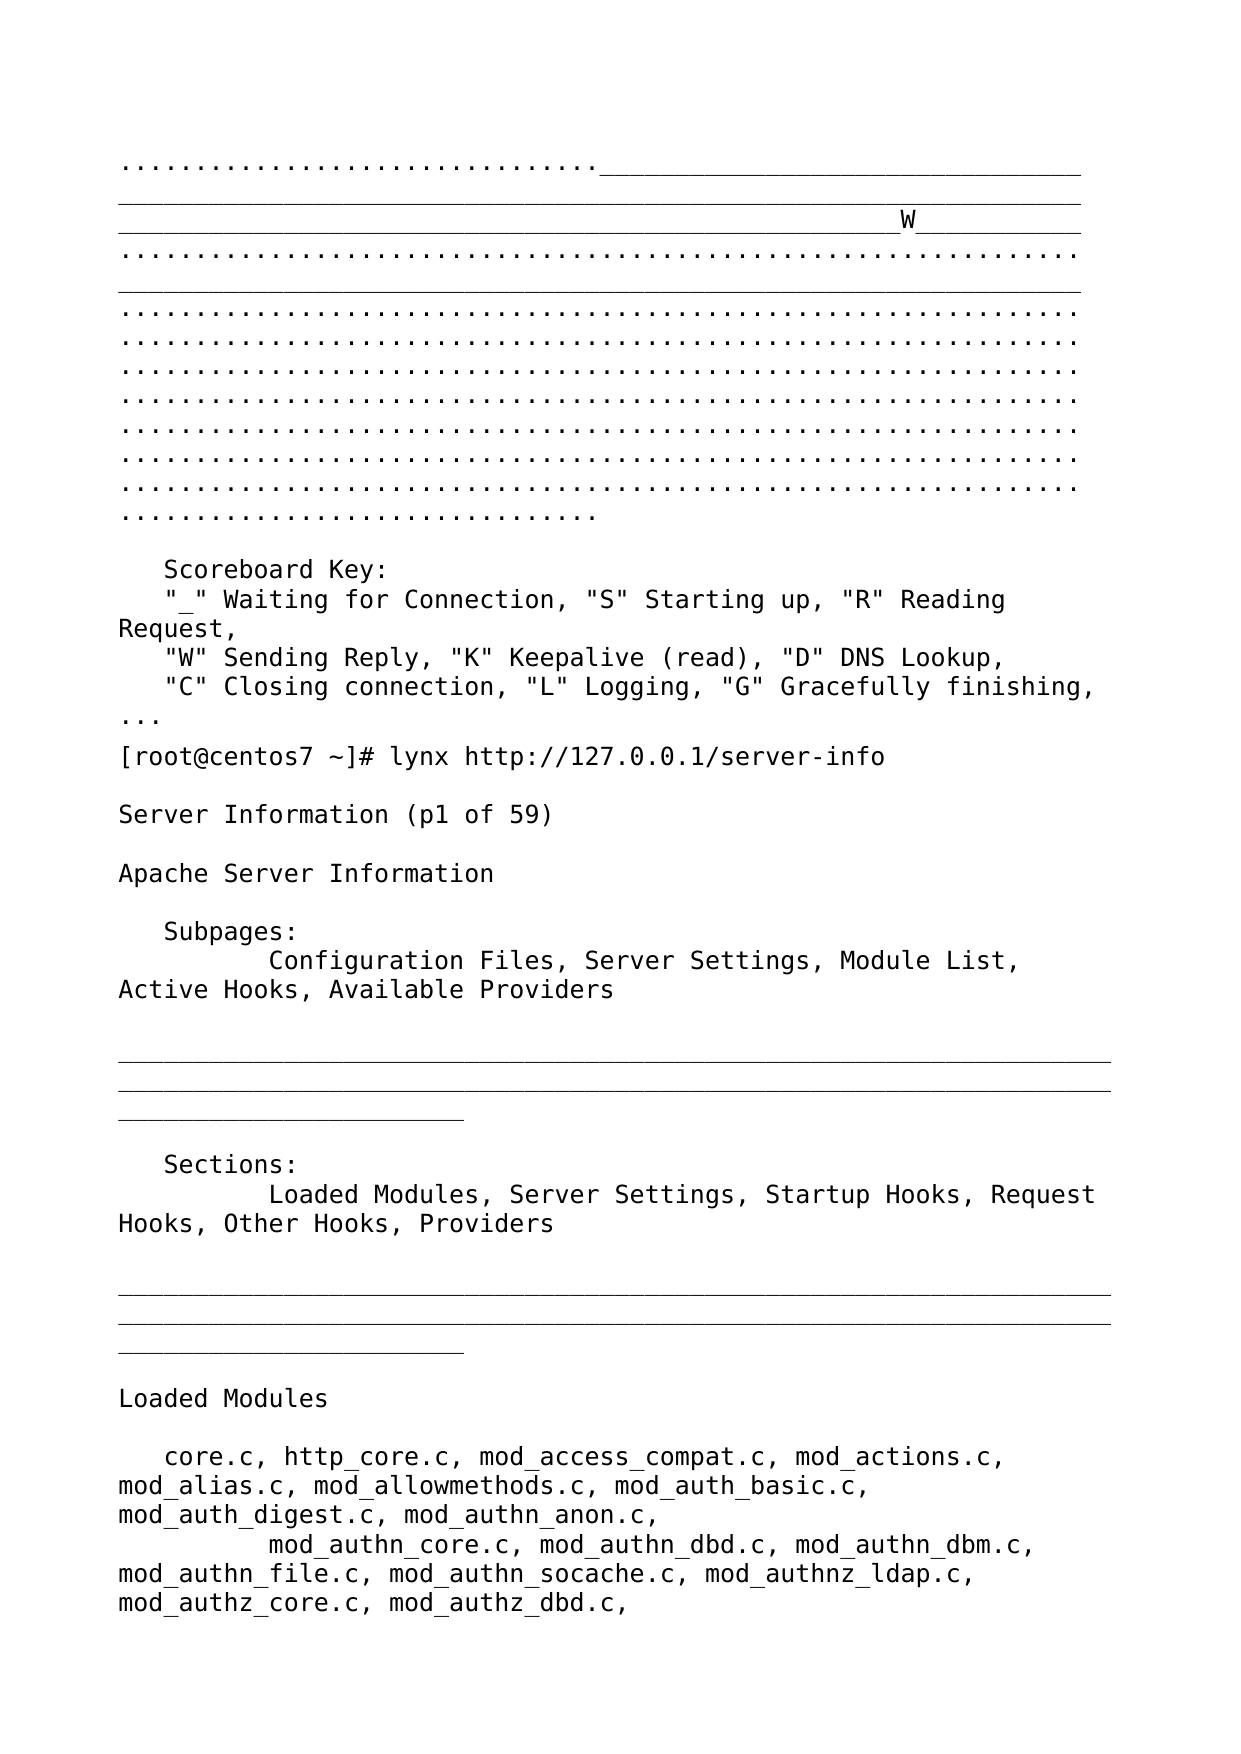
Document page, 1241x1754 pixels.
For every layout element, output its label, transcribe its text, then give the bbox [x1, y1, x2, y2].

text ................................________________________________ ________________________________________________________________ ____________________________________________________W___________ ................................................................ ________________________________________________________________ ................................................................ ................................................................ ................................................................ ................................................................ ................................................................ ................................................................ ................................................................ ................................ Scoreboard Key: "_" Waiting for Connection, "S" Starting up, "R" Reading Request, "W" Sending Reply, "K" Keepalive (read), "D" DNS Lookup, "C" Closing connection, "L" Logging, "G" Gracefully finishing, ... [118, 118, 1122, 731]
text [root@centos7 ~]# lynx http://127.0.0.1/server-info Server Information (p1 of 59) Apache Server Information Subpages: Configuration Files, Server Settings, Module List, Active Hooks, Available Providers ___________________________________________________________________________________________________________________________________________________________ Sections: Loaded Modules, Server Settings, Startup Hooks, Request Hooks, Other Hooks, Providers ___________________________________________________________________________________________________________________________________________________________ Loaded Modules core.c, http_core.c, mod_access_compat.c, mod_actions.c, mod_alias.c, mod_allowmethods.c, mod_auth_basic.c, mod_auth_digest.c, mod_authn_anon.c, mod_authn_core.c, mod_authn_dbd.c, mod_authn_dbm.c, mod_authn_file.c, mod_authn_socache.c, mod_authnz_ldap.c, mod_authz_core.c, mod_authz_dbd.c, [118, 742, 1122, 1617]
